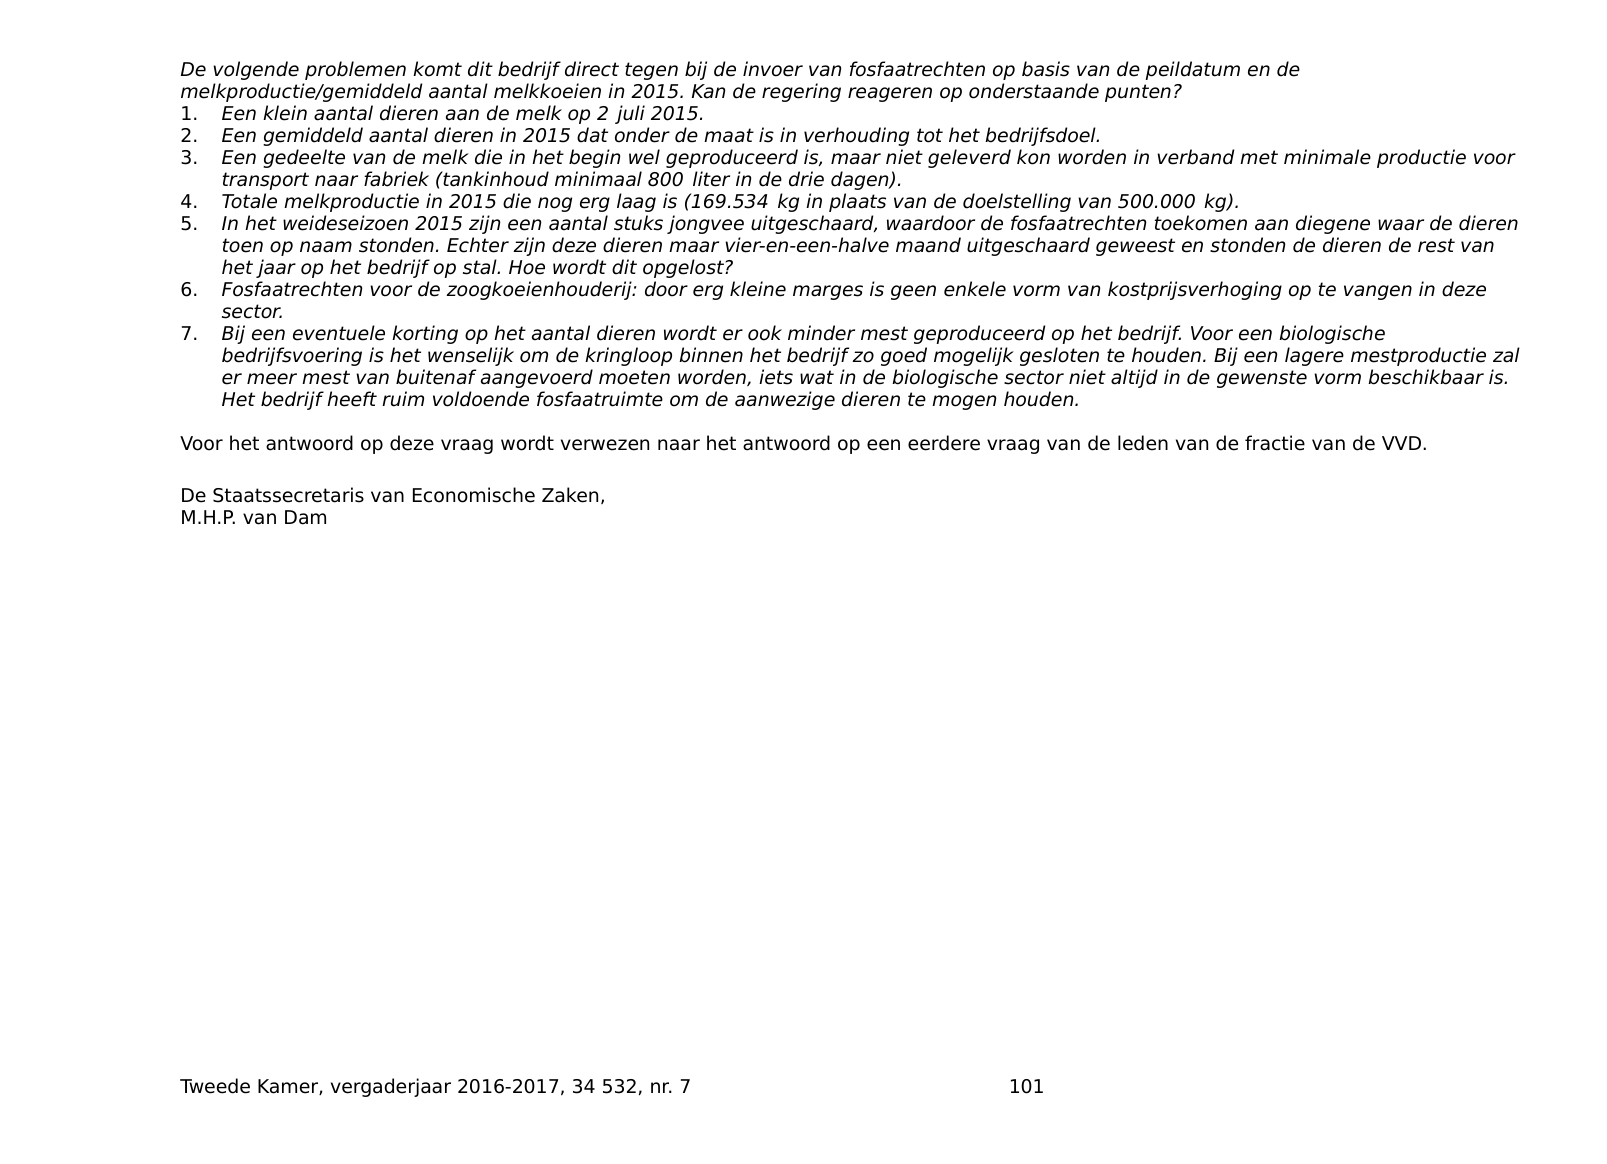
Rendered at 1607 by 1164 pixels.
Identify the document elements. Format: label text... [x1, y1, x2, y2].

text 7. Bij een eventuele korting op het aantal dieren wordt er ook minder mest geproduceerd op het bedrijf. Voor een biologische bedrijfsvoering is het wenselijk om de kringloop binnen het bedrijf zo goed mogelijk gesloten te houden. Bij een lagere mestproductie zal er meer mest van buitenaf aangevoerd moeten worden, iets wat in de biologische sector niet altijd in de gewenste vorm beschikbaar is. Het bedrijf heeft ruim voldoende fosfaatruimte om de aanwezige dieren te mogen houden. [180, 323, 1529, 411]
text 6. Fosfaatrechten voor de zoogkoeienhouderij: door erg kleine marges is geen enkele vorm van kostprijsverhoging op te vangen in deze sector. [180, 279, 1529, 323]
text 3. Een gedeelte van de melk die in het begin wel geproduceerd is, maar niet geleverd kon worden in verband met minimale productie voor transport naar fabriek (tankinhoud minimaal 800 liter in de drie dagen). [180, 147, 1529, 191]
text De volgende problemen komt dit bedrijf direct tegen bij de invoer van fosfaatrechten op basis van de peildatum en de melkproductie/gemiddeld aantal melkkoeien in 2015. Kan de regering reageren op onderstaande punten? [180, 59, 1529, 103]
text 4. Totale melkproductie in 2015 die nog erg laag is (169.534 kg in plaats van de doelstelling van 500.000 kg). [180, 191, 1529, 213]
text 1. Een klein aantal dieren aan de melk op 2 juli 2015. [180, 103, 1529, 125]
text 5. In het weideseizoen 2015 zijn een aantal stuks jongvee uitgeschaard, waardoor de fosfaatrechten toekomen aan diegene waar de dieren toen op naam stonden. Echter zijn deze dieren maar vier-en-een-halve maand uitgeschaard geweest en stonden de dieren de rest van het jaar op het bedrijf op stal. Hoe wordt dit opgelost? [180, 213, 1529, 279]
text De Staatssecretaris van Economische Zaken, M.H.P. van Dam [180, 485, 1529, 529]
text Voor het antwoord op deze vraag wordt verwezen naar het antwoord op een eerdere vraag van de leden van de fractie van de VVD. [180, 433, 1529, 455]
text 2. Een gemiddeld aantal dieren in 2015 dat onder de maat is in verhouding tot het bedrijfsdoel. [180, 125, 1529, 147]
